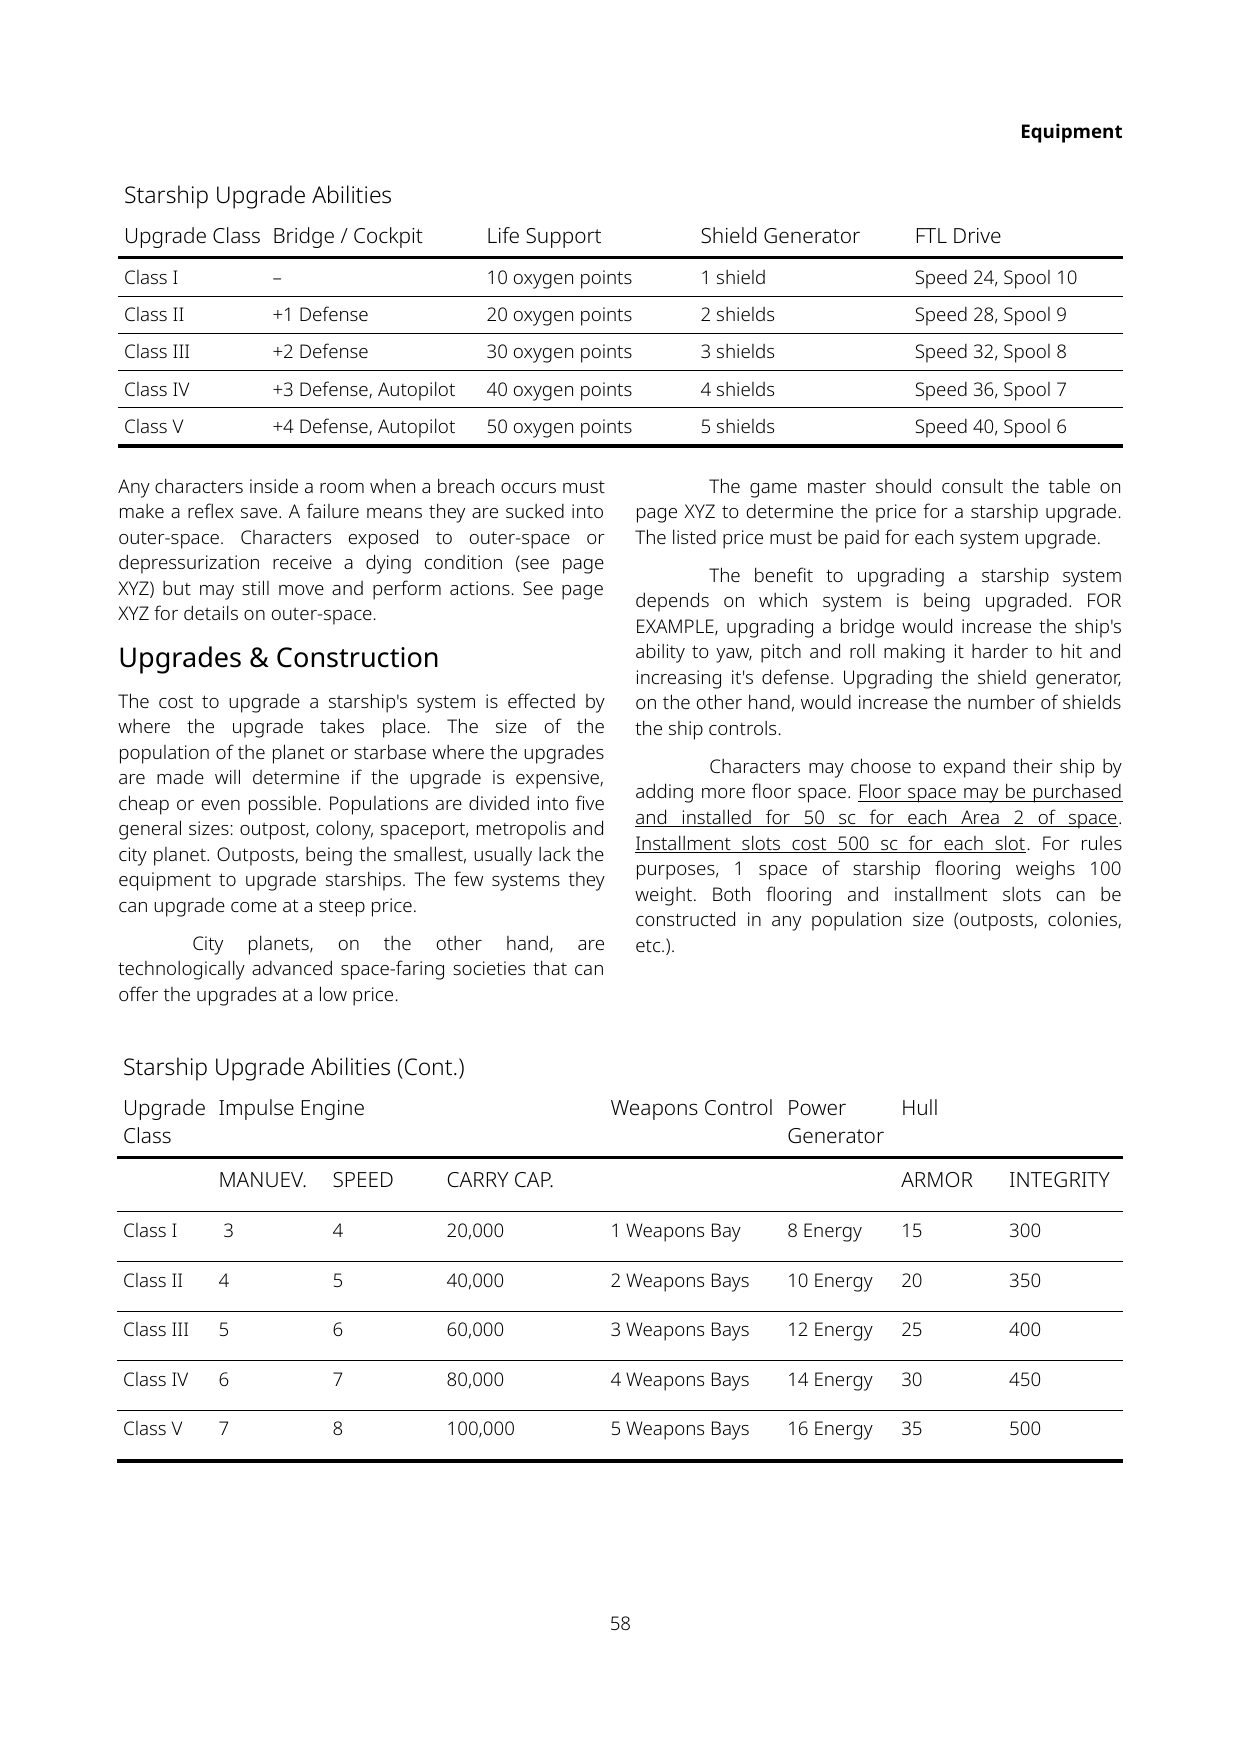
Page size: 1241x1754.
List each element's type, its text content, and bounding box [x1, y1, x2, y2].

table_cell 1 shield [695, 259, 909, 296]
table_cell 4 shields [695, 371, 909, 407]
table_cell Class IV [117, 1361, 212, 1410]
table_cell Bridge / Cockpit [267, 216, 481, 256]
table_cell +2 Defense [267, 334, 481, 370]
table_cell 4 [213, 1262, 327, 1311]
table_cell Class I [117, 1212, 212, 1261]
table_cell 20 oxygen points [481, 297, 695, 333]
table_cell 3 shields [695, 334, 909, 370]
text The game master should consult the table on page XYZ to determine the price for a starship upgrade. The listed price must be paid for each system upgrade. [635, 473, 1122, 549]
table_cell Class III [118, 334, 267, 370]
table_cell 7 [327, 1361, 441, 1410]
table_cell 8 [327, 1411, 441, 1459]
table_cell [605, 1159, 781, 1211]
table_cell Speed 28, Spool 9 [909, 297, 1123, 333]
table_cell 20,000 [441, 1212, 605, 1261]
table_cell 14 Energy [781, 1361, 895, 1410]
table_cell 35 [895, 1411, 1003, 1459]
table_cell 60,000 [441, 1312, 605, 1360]
table_cell 300 [1003, 1212, 1123, 1261]
text City planets, on the other hand, are technologically advanced space-faring societies that can offer the upgrades at a low price. [118, 930, 605, 1007]
table_cell 12 Energy [781, 1312, 895, 1360]
table_cell 6 [213, 1361, 327, 1410]
table_cell Upgrade Class [117, 1088, 212, 1156]
table_cell 6 [327, 1312, 441, 1360]
text The cost to upgrade a starship's system is effected by where the upgrade takes place. The size of the population of the planet or starbase where the upgrades are made will determine if the upgrade is expensive, cheap or even possible. Populations are divided into five general sizes: outpost, colony, spaceport, metropolis and city planet. Outposts, being the smallest, usually lack the equipment to upgrade starships. The few systems they can upgrade come at a steep price. [118, 688, 605, 918]
table_cell Weapons Control [605, 1088, 781, 1156]
table_cell 500 [1003, 1411, 1123, 1459]
table_cell Upgrade Class [118, 216, 267, 256]
table_cell Class V [117, 1411, 212, 1459]
table_cell Speed 32, Spool 8 [909, 334, 1123, 370]
table_cell 4 Weapons Bays [605, 1361, 781, 1410]
table_cell +1 Defense [267, 297, 481, 333]
table_cell SPEED [327, 1159, 441, 1211]
table_cell +4 Defense, Autopilot [267, 408, 481, 444]
table_cell ARMOR [895, 1159, 1003, 1211]
table_cell Class III [117, 1312, 212, 1360]
table_cell 3 [213, 1212, 327, 1261]
table_cell 30 oxygen points [481, 334, 695, 370]
table_cell 10 oxygen points [481, 259, 695, 296]
table_cell 25 [895, 1312, 1003, 1360]
table_cell 10 Energy [781, 1262, 895, 1311]
table_cell Class V [118, 408, 267, 444]
table_cell 7 [213, 1411, 327, 1459]
table_cell Speed 24, Spool 10 [909, 259, 1123, 296]
text Any characters inside a room when a breach occurs must make a reflex save. A failure means they are sucked into outer-space. Characters exposed to outer-space or depressurization receive a dying condition (see page XYZ) but may still move and perform actions. See page XYZ for details on outer-space. [118, 473, 605, 626]
table_cell INTEGRITY [1003, 1159, 1123, 1211]
table_cell [117, 1159, 212, 1211]
text The benefit to upgrading a starship system depends on which system is being upgraded. FOR EXAMPLE, upgrading a bridge would increase the ship's ability to yaw, pitch and roll making it harder to hit and increasing it's defense. Upgrading the shield generator, on the other hand, would increase the number of shields the ship controls. [635, 562, 1122, 741]
table_cell 5 Weapons Bays [605, 1411, 781, 1459]
table_cell +3 Defense, Autopilot [267, 371, 481, 407]
table_cell Impulse Engine [213, 1088, 605, 1156]
table_cell 2 Weapons Bays [605, 1262, 781, 1311]
table_cell 15 [895, 1212, 1003, 1261]
table_cell 80,000 [441, 1361, 605, 1410]
table_cell 30 [895, 1361, 1003, 1410]
table_cell [781, 1159, 895, 1211]
table_cell 4 [327, 1212, 441, 1261]
table_cell 2 shields [695, 297, 909, 333]
table_cell – [267, 259, 481, 296]
table_cell 5 [213, 1312, 327, 1360]
table_cell Hull [895, 1088, 1123, 1156]
table_cell Shield Generator [695, 216, 909, 256]
table_cell Class IV [118, 371, 267, 407]
table_cell Class II [117, 1262, 212, 1311]
table_cell Speed 40, Spool 6 [909, 408, 1123, 444]
table_cell 100,000 [441, 1411, 605, 1459]
table_cell 3 Weapons Bays [605, 1312, 781, 1360]
table_cell 1 Weapons Bay [605, 1212, 781, 1261]
table_cell 5 shields [695, 408, 909, 444]
table_header Starship Upgrade Abilities (Cont.) [117, 1045, 1123, 1087]
table_cell Speed 36, Spool 7 [909, 371, 1123, 407]
table_cell 40,000 [441, 1262, 605, 1311]
table_cell 450 [1003, 1361, 1123, 1410]
table_cell Class II [118, 297, 267, 333]
table_cell 40 oxygen points [481, 371, 695, 407]
table_cell 8 Energy [781, 1212, 895, 1261]
table_cell 16 Energy [781, 1411, 895, 1459]
table_cell 50 oxygen points [481, 408, 695, 444]
table_cell Life Support [481, 216, 695, 256]
table_cell FTL Drive [909, 216, 1123, 256]
table_header Starship Upgrade Abilities [118, 173, 1123, 216]
table_cell Power Generator [781, 1088, 895, 1156]
text Upgrades & Construction [118, 639, 605, 676]
table_cell 350 [1003, 1262, 1123, 1311]
table_cell 5 [327, 1262, 441, 1311]
table_cell 20 [895, 1262, 1003, 1311]
text Characters may choose to expand their ship by adding more floor space. Floor space may be purchased and installed for 50 sc for each Area 2 of space. Installment slots cost 500 sc for each slot. For rules purposes, 1 space of starship flooring weighs 100 weight. Both flooring and installment slots can be constructed in any population size (outposts, colonies, etc.). [635, 753, 1122, 957]
table_cell CARRY CAP. [441, 1159, 605, 1211]
table_cell 400 [1003, 1312, 1123, 1360]
table_cell Class I [118, 259, 267, 296]
table_cell MANUEV. [213, 1159, 327, 1211]
